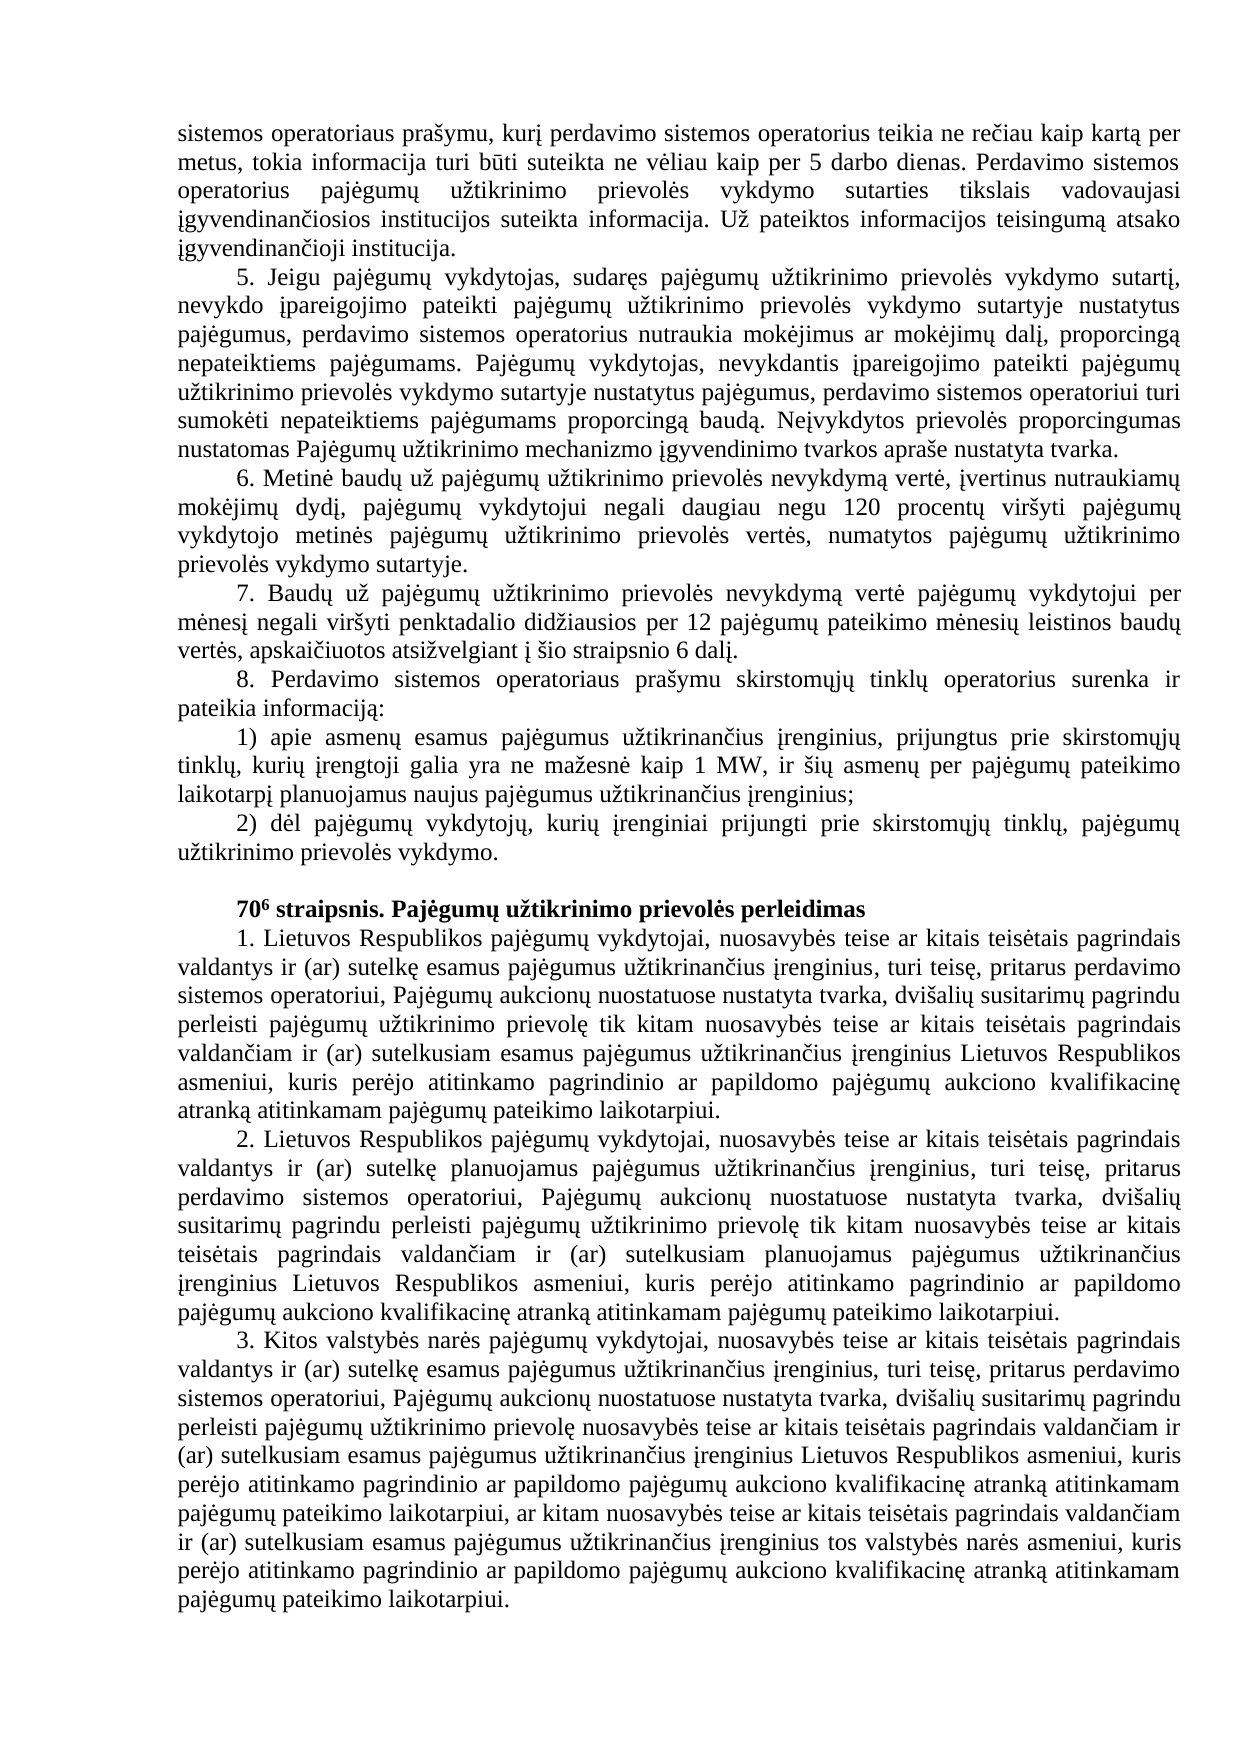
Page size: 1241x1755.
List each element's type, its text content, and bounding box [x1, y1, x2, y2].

text 1. Lietuvos Respublikos pajėgumų vykdytojai, nuosavybės teise ar kitais teisėtais pagrindais valdantys ir (ar) sutelkę esamus pajėgumus užtikrinančius įrenginius, turi teisę, pritarus perdavimo sistemos operatoriui, Pajėgumų aukcionų nuostatuose nustatyta tvarka, dvišalių susitarimų pagrindu perleisti pajėgumų užtikrinimo prievolę tik kitam nuosavybės teise ar kitais teisėtais pagrindais valdančiam ir (ar) sutelkusiam esamus pajėgumus užtikrinančius įrenginius Lietuvos Respublikos asmeniui, kuris perėjo atitinkamo pagrindinio ar papildomo pajėgumų aukciono kvalifikacinę atranką atitinkamam pajėgumų pateikimo laikotarpiui. [177, 923, 1181, 1124]
text 6. Metinė baudų už pajėgumų užtikrinimo prievolės nevykdymą vertė, įvertinus nutraukiamų mokėjimų dydį, pajėgumų vykdytojui negali daugiau negu 120 procentų viršyti pajėgumų vykdytojo metinės pajėgumų užtikrinimo prievolės vertės, numatytos pajėgumų užtikrinimo prievolės vykdymo sutartyje. [177, 463, 1181, 578]
text 2. Lietuvos Respublikos pajėgumų vykdytojai, nuosavybės teise ar kitais teisėtais pagrindais valdantys ir (ar) sutelkę planuojamus pajėgumus užtikrinančius įrenginius, turi teisę, pritarus perdavimo sistemos operatoriui, Pajėgumų aukcionų nuostatuose nustatyta tvarka, dvišalių susitarimų pagrindu perleisti pajėgumų užtikrinimo prievolę tik kitam nuosavybės teise ar kitais teisėtais pagrindais valdančiam ir (ar) sutelkusiam planuojamus pajėgumus užtikrinančius įrenginius Lietuvos Respublikos asmeniui, kuris perėjo atitinkamo pagrindinio ar papildomo pajėgumų aukciono kvalifikacinę atranką atitinkamam pajėgumų pateikimo laikotarpiui. [177, 1124, 1181, 1326]
text 3. Kitos valstybės narės pajėgumų vykdytojai, nuosavybės teise ar kitais teisėtais pagrindais valdantys ir (ar) sutelkę esamus pajėgumus užtikrinančius įrenginius, turi teisę, pritarus perdavimo sistemos operatoriui, Pajėgumų aukcionų nuostatuose nustatyta tvarka, dvišalių susitarimų pagrindu perleisti pajėgumų užtikrinimo prievolę nuosavybės teise ar kitais teisėtais pagrindais valdančiam ir (ar) sutelkusiam esamus pajėgumus užtikrinančius įrenginius Lietuvos Respublikos asmeniui, kuris perėjo atitinkamo pagrindinio ar papildomo pajėgumų aukciono kvalifikacinę atranką atitinkamam pajėgumų pateikimo laikotarpiui, ar kitam nuosavybės teise ar kitais teisėtais pagrindais valdančiam ir (ar) sutelkusiam esamus pajėgumus užtikrinančius įrenginius tos valstybės narės asmeniui, kuris perėjo atitinkamo pagrindinio ar papildomo pajėgumų aukciono kvalifikacinę atranką atitinkamam pajėgumų pateikimo laikotarpiui. [177, 1326, 1181, 1613]
text 2) dėl pajėgumų vykdytojų, kurių įrenginiai prijungti prie skirstomųjų tinklų, pajėgumų užtikrinimo prievolės vykdymo. [177, 808, 1181, 866]
text sistemos operatoriaus prašymu, kurį perdavimo sistemos operatorius teikia ne rečiau kaip kartą per metus, tokia informacija turi būti suteikta ne vėliau kaip per 5 darbo dienas. Perdavimo sistemos operatorius pajėgumų užtikrinimo prievolės vykdymo sutarties tikslais vadovaujasi įgyvendinančiosios institucijos suteikta informacija. Už pateiktos informacijos teisingumą atsako įgyvendinančioji institucija. [177, 118, 1181, 262]
text 8. Perdavimo sistemos operatoriaus prašymu skirstomųjų tinklų operatorius surenka ir pateikia informaciją: [177, 664, 1181, 722]
text 1) apie asmenų esamus pajėgumus užtikrinančius įrenginius, prijungtus prie skirstomųjų tinklų, kurių įrengtoji galia yra ne mažesnė kaip 1 MW, ir šių asmenų per pajėgumų pateikimo laikotarpį planuojamus naujus pajėgumus užtikrinančius įrenginius; [177, 722, 1181, 808]
text 5. Jeigu pajėgumų vykdytojas, sudaręs pajėgumų užtikrinimo prievolės vykdymo sutartį, nevykdo įpareigojimo pateikti pajėgumų užtikrinimo prievolės vykdymo sutartyje nustatytus pajėgumus, perdavimo sistemos operatorius nutraukia mokėjimus ar mokėjimų dalį, proporcingą nepateiktiems pajėgumams. Pajėgumų vykdytojas, nevykdantis įpareigojimo pateikti pajėgumų užtikrinimo prievolės vykdymo sutartyje nustatytus pajėgumus, perdavimo sistemos operatoriui turi sumokėti nepateiktiems pajėgumams proporcingą baudą. Neįvykdytos prievolės proporcingumas nustatomas Pajėgumų užtikrinimo mechanizmo įgyvendinimo tvarkos apraše nustatyta tvarka. [177, 262, 1181, 463]
text 706 straipsnis. Pajėgumų užtikrinimo prievolės perleidimas [177, 894, 1181, 923]
text 7. Baudų už pajėgumų užtikrinimo prievolės nevykdymą vertė pajėgumų vykdytojui per mėnesį negali viršyti penktadalio didžiausios per 12 pajėgumų pateikimo mėnesių leistinos baudų vertės, apskaičiuotos atsižvelgiant į šio straipsnio 6 dalį. [177, 578, 1181, 664]
